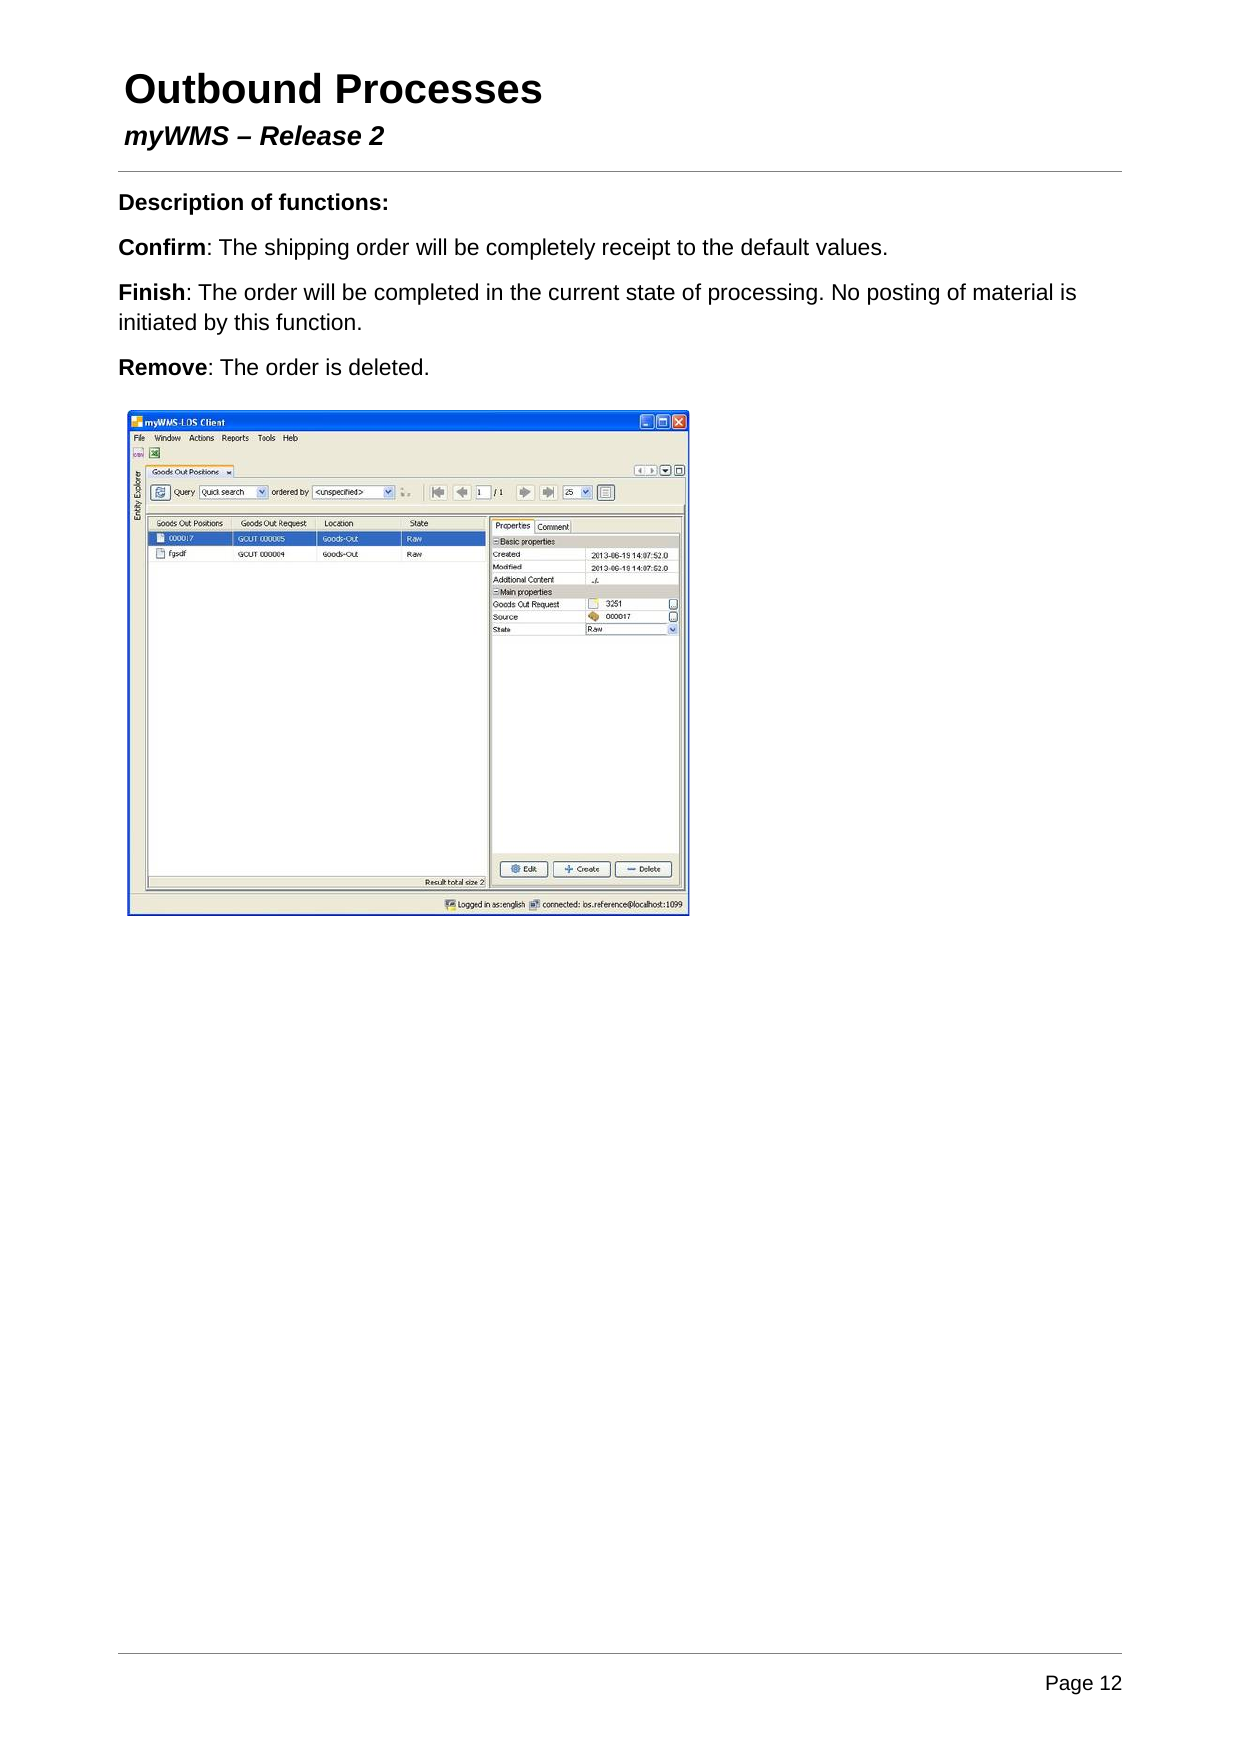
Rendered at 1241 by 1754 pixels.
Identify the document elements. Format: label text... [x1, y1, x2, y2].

text Description of functions: [118, 189, 1122, 216]
text Finish: The order will be completed in the current state of processing. No posting of material is initiated by this function. [118, 279, 1122, 335]
text Confirm: The shipping order will be completely receipt to the default values. [118, 234, 1122, 260]
text Remove: The order is deleted. [118, 354, 1122, 380]
picture [127, 410, 690, 916]
